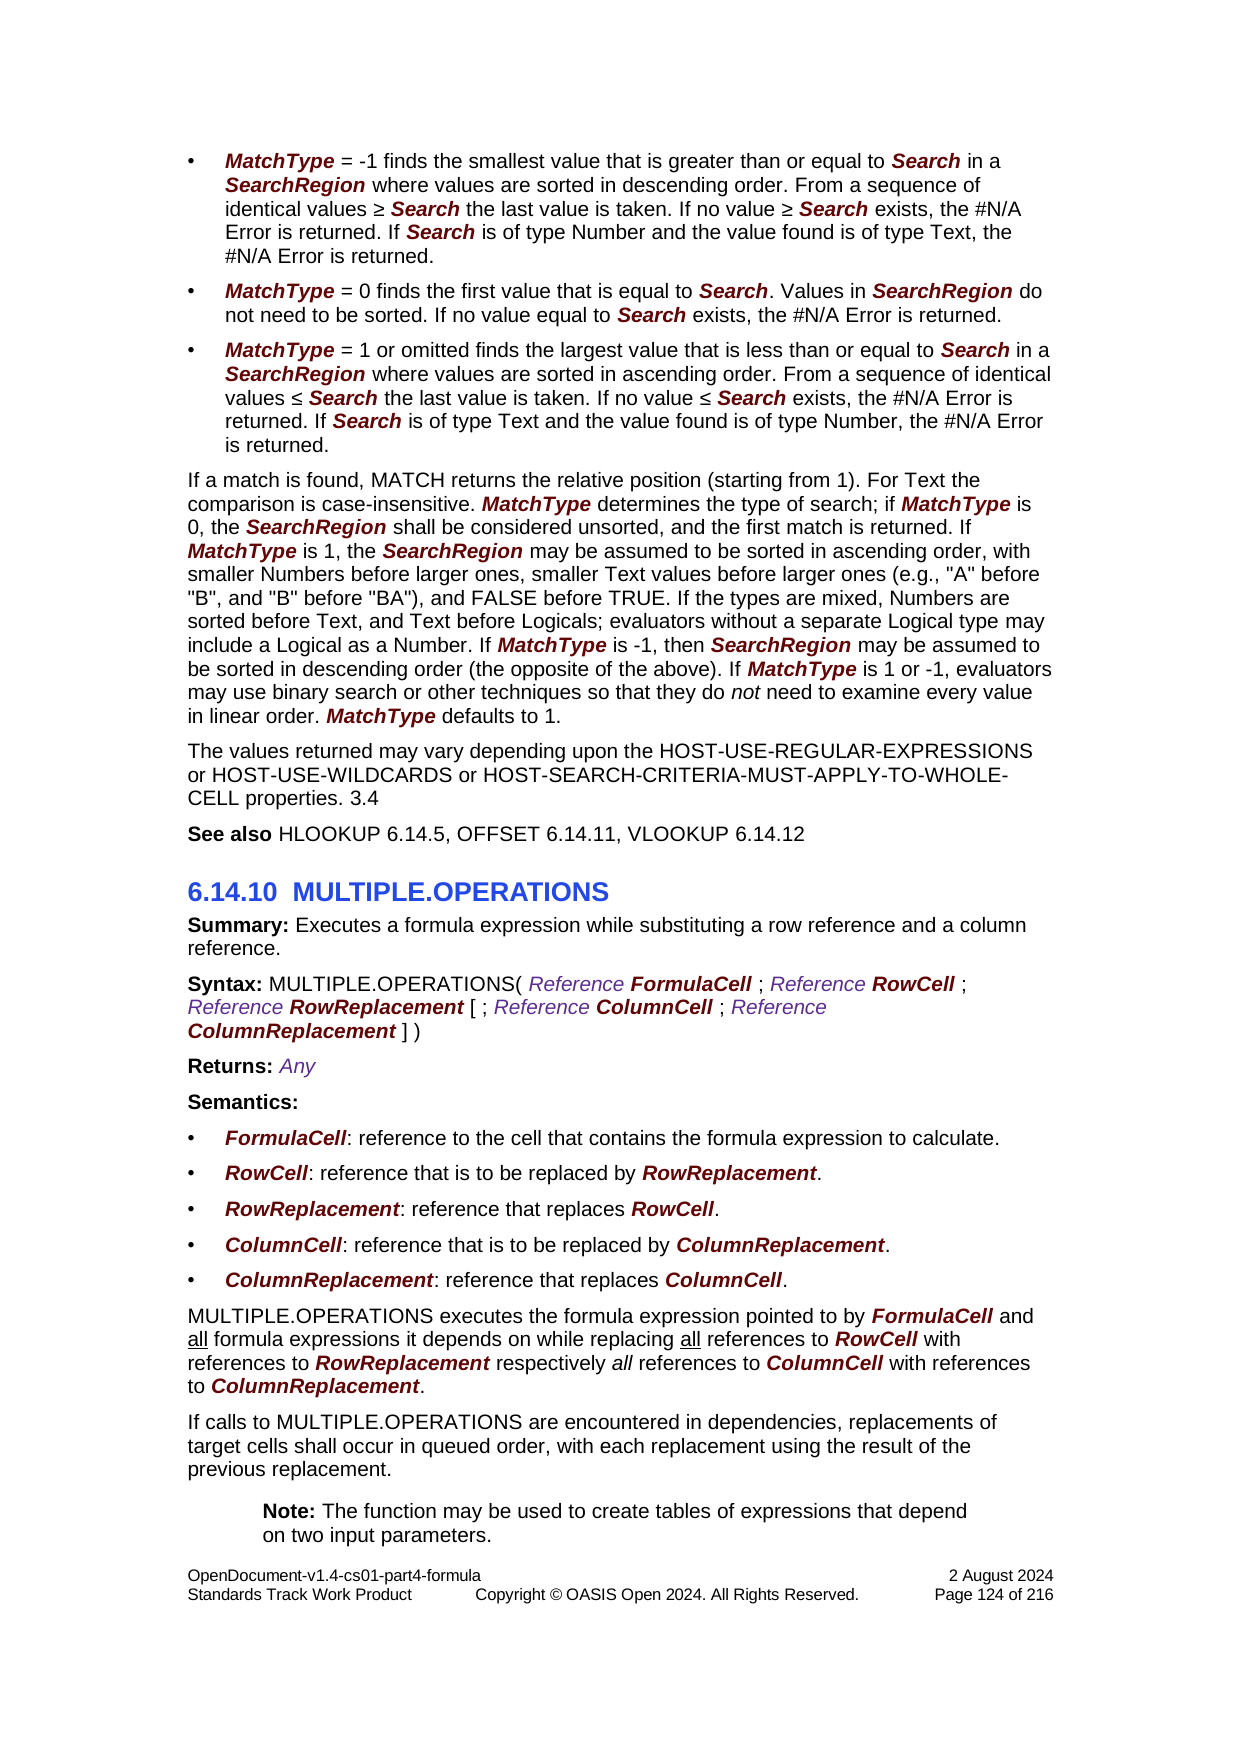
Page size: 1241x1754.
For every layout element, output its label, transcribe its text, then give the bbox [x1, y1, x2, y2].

list RowReplacement: reference that replaces RowCell. [187, 1197, 1053, 1221]
text Syntax: MULTIPLE.OPERATIONS( Reference FormulaCell ; Reference RowCell ; Reference RowReplacement [ ; Reference ColumnCell ; Reference ColumnReplacement ] ) [187, 972, 1053, 1043]
list MatchType = -1 finds the smallest value that is greater than or equal to Search in a SearchRegion where values are sorted in descending order. From a sequence of identical values ≥ Search the last value is taken. If no value ≥ Search exists, the #N/A Error is returned. If Search is of type Number and the value found is of type Text, the #N/A Error is returned. [187, 150, 1053, 268]
text Returns: Any [187, 1055, 1053, 1078]
text Note: The function may be used to create tables of expressions that depend on two input parameters. [262, 1500, 978, 1547]
list ColumnCell: reference that is to be replaced by ColumnReplacement. [187, 1233, 1053, 1257]
list FormulaCell: reference to the cell that contains the formula expression to calculate. [187, 1126, 1053, 1150]
text MULTIPLE.OPERATIONS executes the formula expression pointed to by FormulaCell and all formula expressions it depends on while replacing all references to RowCell with references to RowReplacement respectively all references to ColumnCell with references to ColumnReplacement. [187, 1304, 1053, 1398]
text See also HLOOKUP 6.14.5, OFFSET 6.14.11, VLOOKUP 6.14.12 [187, 822, 1053, 846]
text If a match is found, MATCH returns the relative position (starting from 1). For Text the comparison is case-insensitive. MatchType determines the type of search; if MatchType is 0, the SearchRegion shall be considered unsorted, and the first match is returned. If MatchType is 1, the SearchRegion may be assumed to be sorted in ascending order, with smaller Numbers before larger ones, smaller Text values before larger ones (e.g., "A" before "B", and "B" before "BA"), and FALSE before TRUE. If the types are mixed, Numbers are sorted before Text, and Text before Logicals; evaluators without a separate Logical type may include a Logical as a Number. If MatchType is -1, then SearchRegion may be assumed to be sorted in descending order (the opposite of the above). If MatchType is 1 or -1, evaluators may use binary search or other techniques so that they do not need to examine every value in linear order. MatchType defaults to 1. [187, 469, 1053, 728]
subtitle MULTIPLE.OPERATIONS [187, 877, 1053, 907]
text Semantics: [187, 1091, 1053, 1114]
text Summary: Executes a formula expression while substituting a row reference and a column reference. [187, 913, 1053, 960]
text If calls to MULTIPLE.OPERATIONS are encountered in dependencies, replacements of target cells shall occur in queued order, with each replacement using the result of the previous replacement. [187, 1411, 1053, 1481]
list MatchType = 0 finds the first value that is equal to Search. Values in SearchRegion do not need to be sorted. If no value equal to Search exists, the #N/A Error is returned. [187, 280, 1053, 327]
list MatchType = 1 or omitted finds the largest value that is less than or equal to Search in a SearchRegion where values are sorted in ascending order. From a sequence of identical values ≤ Search the last value is taken. If no value ≤ Search exists, the #N/A Error is returned. If Search is of type Text and the value found is of type Number, the #N/A Error is returned. [187, 339, 1053, 457]
text The values returned may vary depending upon the HOST-USE-REGULAR-EXPRESSIONS or HOST-USE-WILDCARDS or HOST-SEARCH-CRITERIA-MUST-APPLY-TO-WHOLE-CELL properties. 3.4 [187, 740, 1053, 810]
list ColumnReplacement: reference that replaces ColumnCell. [187, 1269, 1053, 1292]
list RowCell: reference that is to be replaced by RowReplacement. [187, 1162, 1053, 1185]
